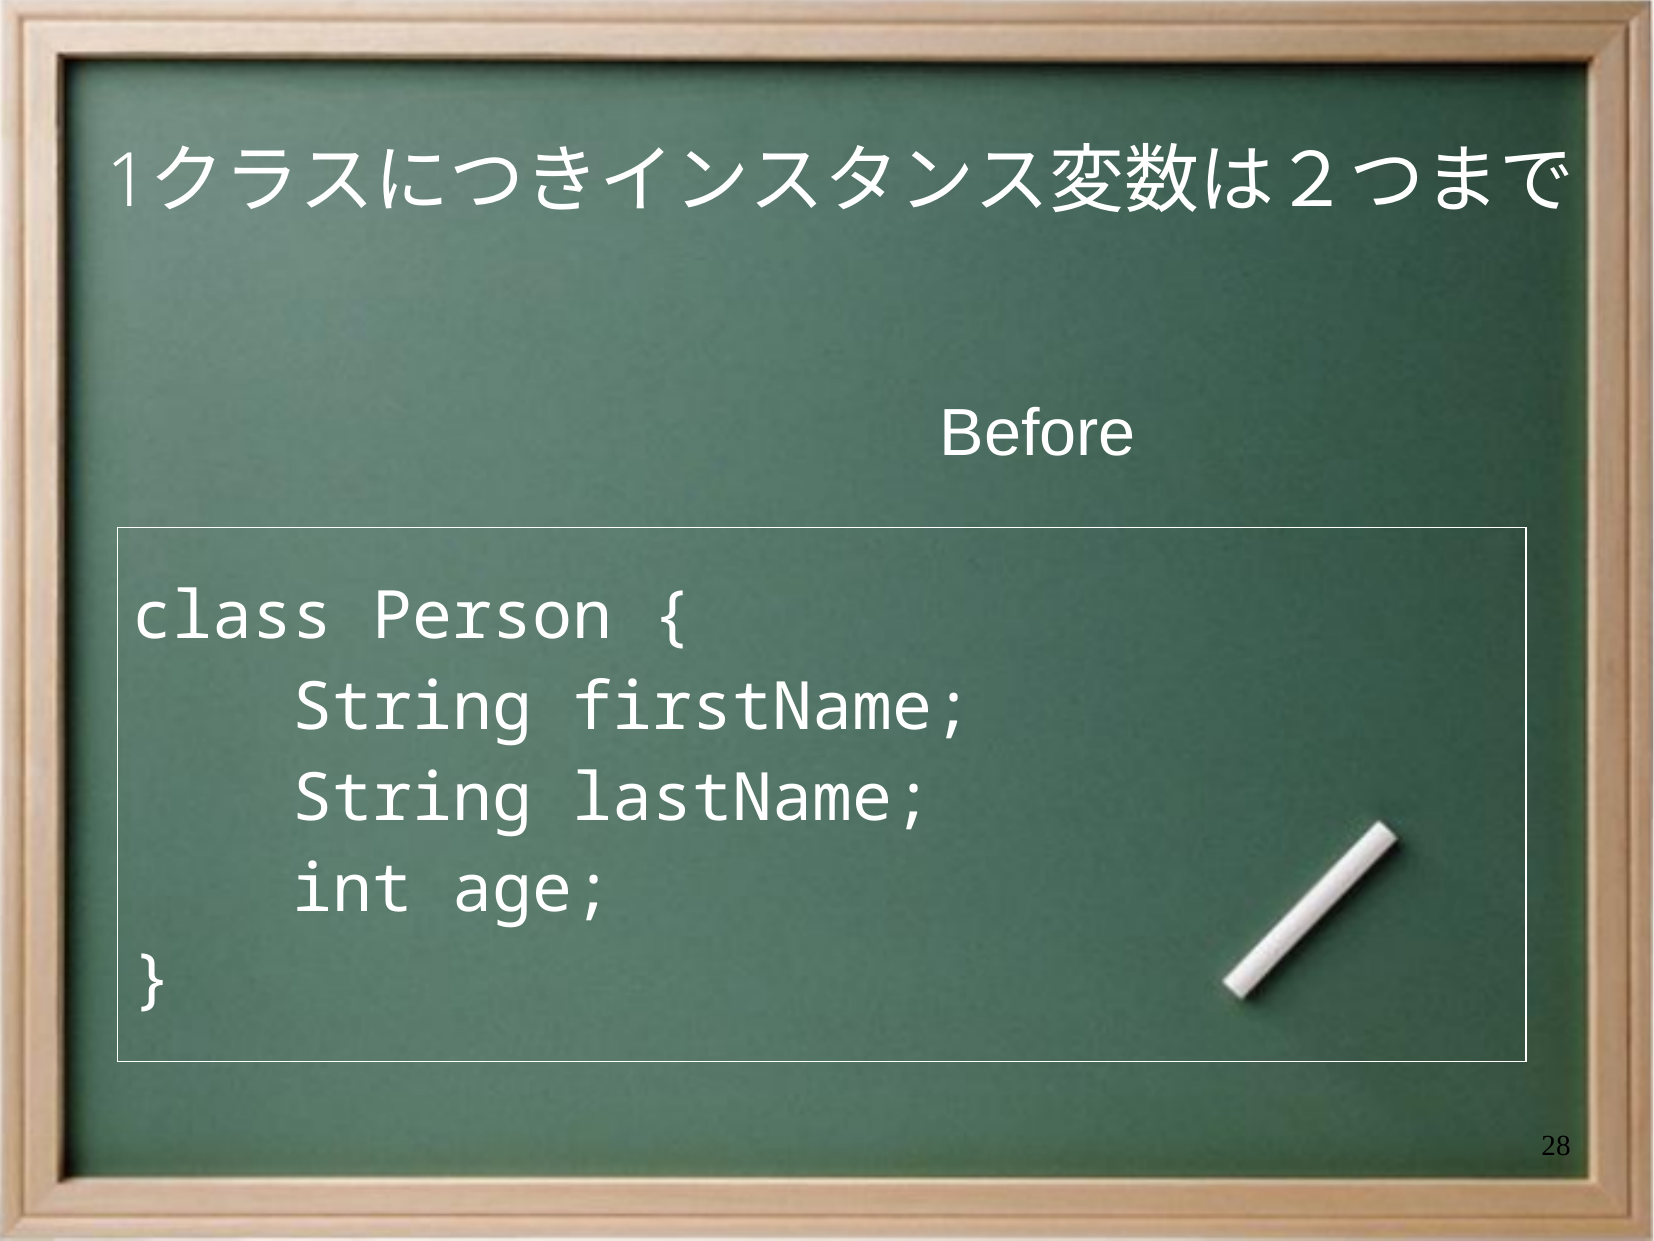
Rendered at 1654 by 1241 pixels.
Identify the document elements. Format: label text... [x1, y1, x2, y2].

text_box class Person { String firstName; String lastName; int age; } [117, 527, 1526, 1062]
picture [0, 0, 1654, 1241]
text_box Before [925, 387, 1152, 478]
title 1クラスにつきインスタンス変数は２つまで [82, 44, 1599, 304]
